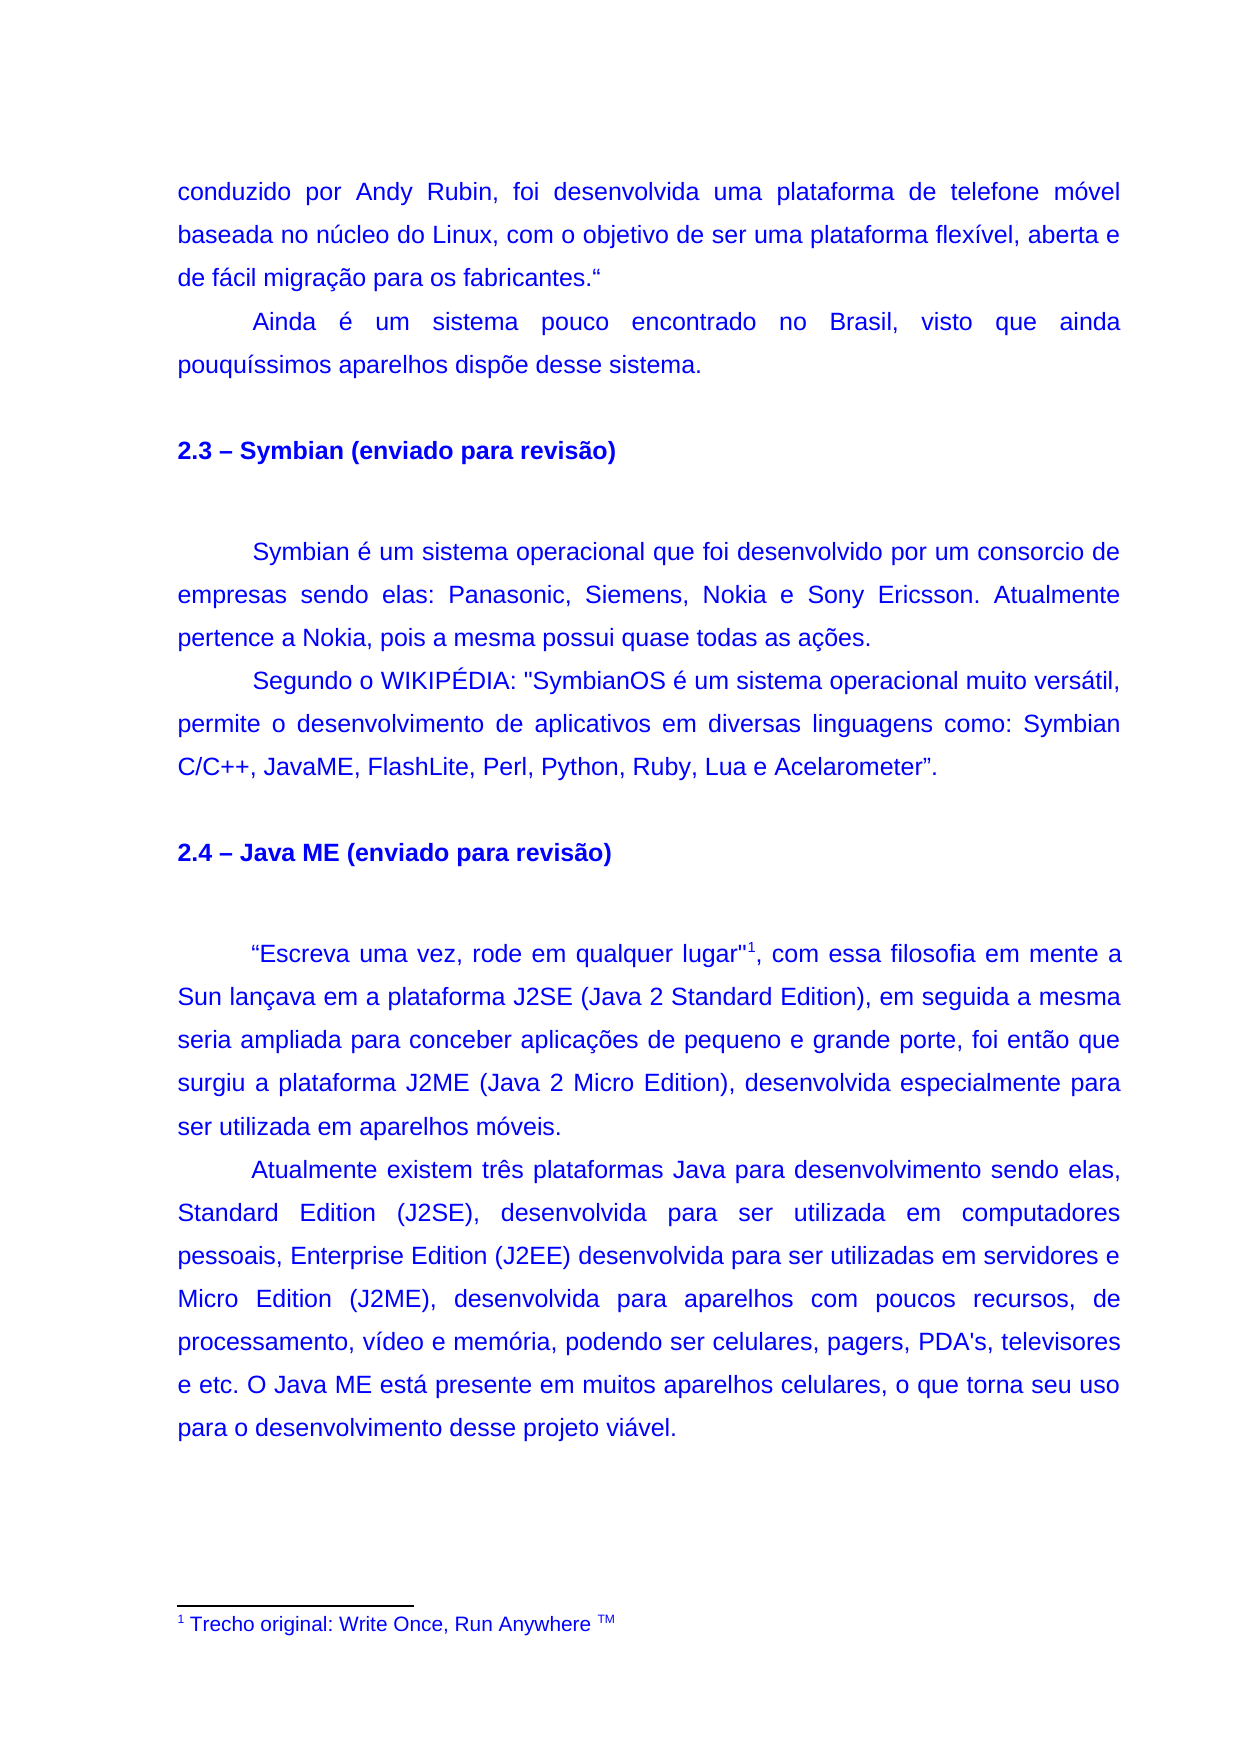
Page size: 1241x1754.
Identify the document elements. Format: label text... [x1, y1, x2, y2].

text Ainda é um sistema pouco encontrado no Brasil, visto que ainda pouquíssimos aparelhos dispõe desse sistema. [177, 307, 1122, 378]
text “Escreva uma vez, rode em qualquer lugar", com essa filosofia em mente a Sun lançava em a plataforma J2SE (Java 2 Standard Edition), em seguida a mesma seria ampliada para conceber aplicações de pequeno e grande porte, foi então que surgiu a plataforma J2ME (Java 2 Micro Edition), desenvolvida especialmente para ser utilizada em aparelhos móveis. [177, 939, 1122, 1140]
text Atualmente existem três plataformas Java para desenvolvimento sendo elas, Standard Edition (J2SE), desenvolvida para ser utilizada em computadores pessoais, Enterprise Edition (J2EE) desenvolvida para ser utilizadas em servidores e Micro Edition (J2ME), desenvolvida para aparelhos com poucos recursos, de processamento, vídeo e memória, podendo ser celulares, pagers, PDA's, televisores e etc. O Java ME está presente em muitos aparelhos celulares, o que torna seu uso para o desenvolvimento desse projeto viável. [177, 1155, 1122, 1442]
subtitle 2.4 – Java ME (enviado para revisão) [177, 838, 1122, 867]
text Trecho original: Write Once, Run Anywhere TM [177, 1612, 1122, 1636]
text Segundo o WIKIPÉDIA: "SymbianOS é um sistema operacional muito versátil, permite o desenvolvimento de aplicativos em diversas linguagens como: Symbian C/C++, JavaME, FlashLite, Perl, Python, Ruby, Lua e Acelarometer”. [177, 666, 1122, 781]
text Symbian é um sistema operacional que foi desenvolvido por um consorcio de empresas sendo elas: Panasonic, Siemens, Nokia e Sony Ericsson. Atualmente pertence a Nokia, pois a mesma possui quase todas as ações. [177, 537, 1122, 652]
text conduzido por Andy Rubin, foi desenvolvida uma plataforma de telefone móvel baseada no núcleo do Linux, com o objetivo de ser uma plataforma flexível, aberta e de fácil migração para os fabricantes.“ [177, 177, 1122, 292]
subtitle 2.3 – Symbian (enviado para revisão) [177, 436, 1122, 465]
